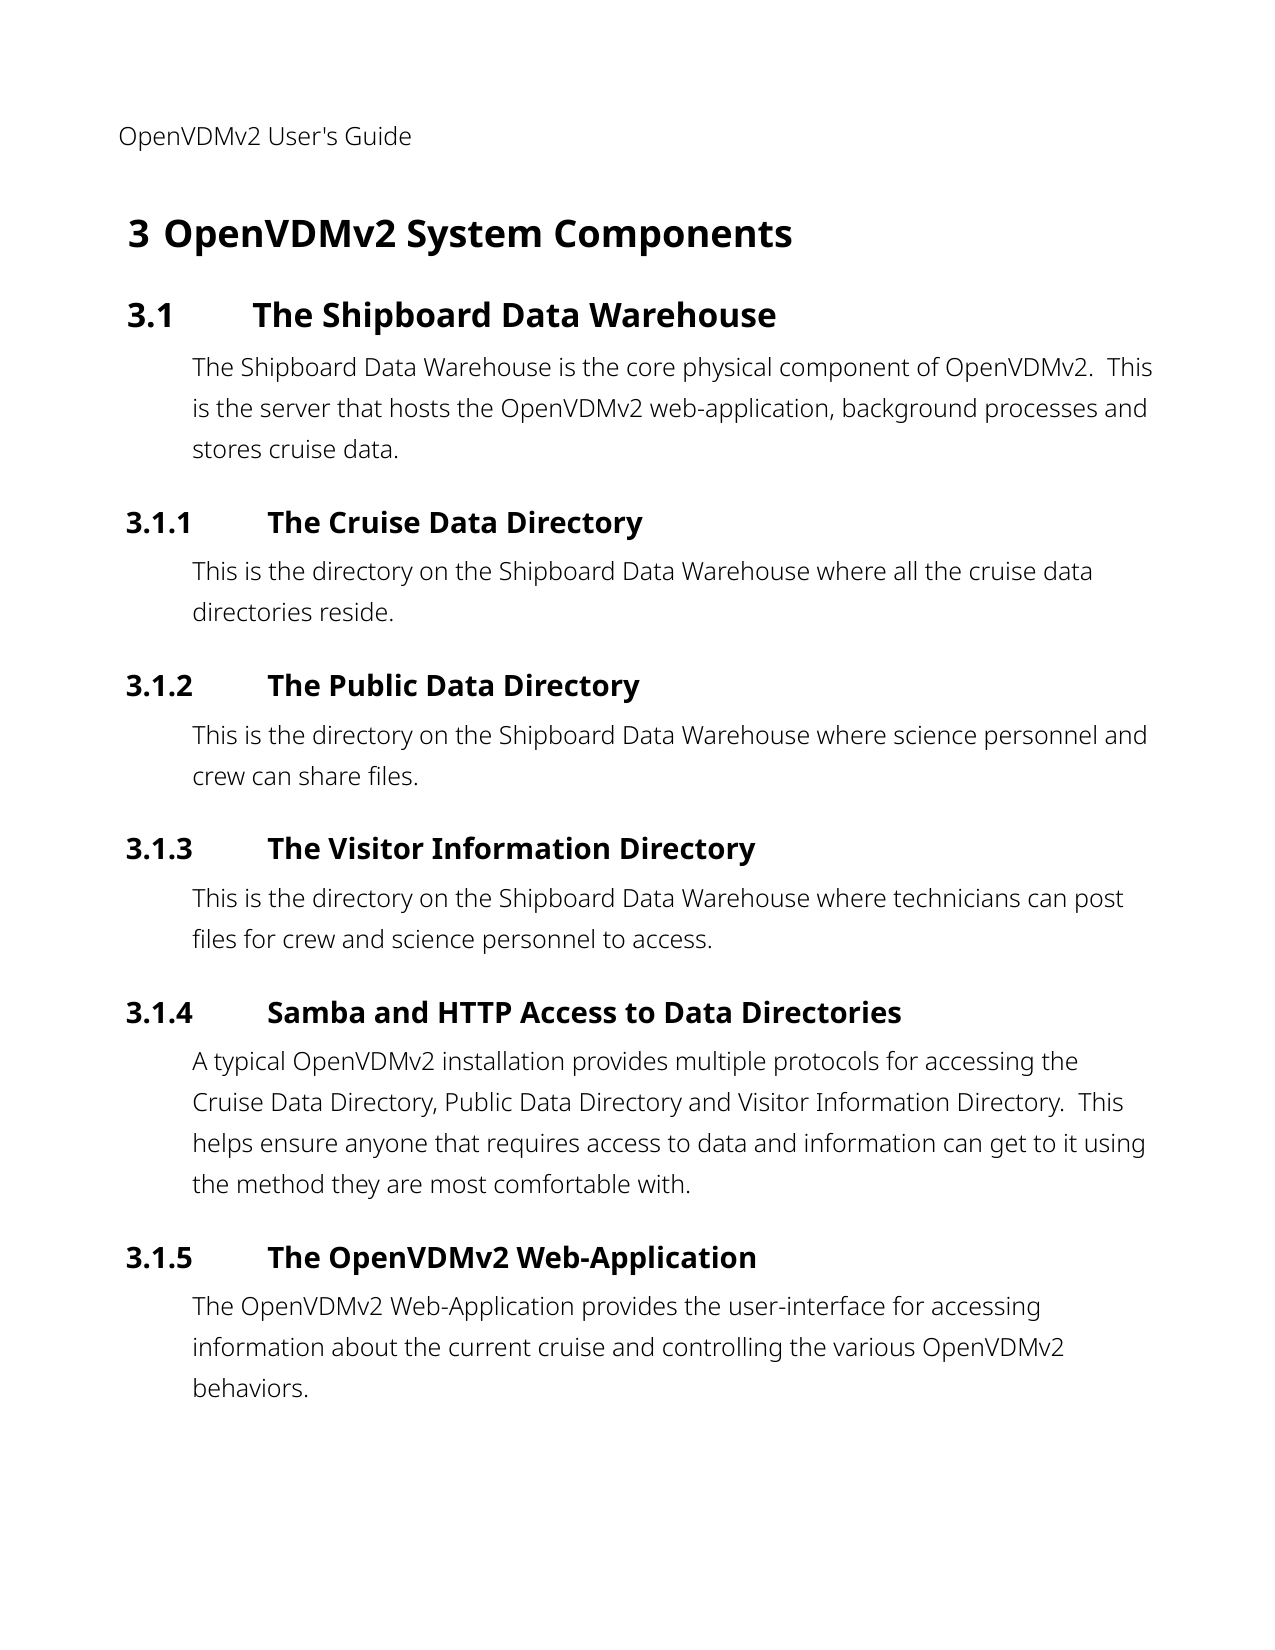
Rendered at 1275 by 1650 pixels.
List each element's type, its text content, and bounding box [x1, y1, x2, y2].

subtitle The Public Data Directory [118, 665, 1157, 705]
subtitle OpenVDMv2 System Components [118, 207, 1157, 258]
subtitle The OpenVDMv2 Web-Application [118, 1237, 1157, 1277]
subtitle The Cruise Data Directory [118, 502, 1157, 542]
text A typical OpenVDMv2 installation provides multiple protocols for accessing the Cruise Data Directory, Public Data Directory and Visitor Information Directory. This helps ensure anyone that requires access to data and information can get to it using the method they are most comfortable with. [192, 1044, 1157, 1201]
text The OpenVDMv2 Web-Application provides the user-interface for accessing information about the current cruise and controlling the various OpenVDMv2 behaviors. [192, 1289, 1157, 1405]
subtitle The Shipboard Data Warehouse [118, 292, 1157, 337]
text This is the directory on the Shipboard Data Warehouse where all the cruise data directories reside. [192, 554, 1157, 629]
text The Shipboard Data Warehouse is the core physical component of OpenVDMv2. This is the server that hosts the OpenVDMv2 web-application, background processes and stores cruise data. [192, 350, 1157, 466]
text This is the directory on the Shipboard Data Warehouse where technicians can post files for crew and science personnel to access. [192, 881, 1157, 956]
subtitle Samba and HTTP Access to Data Directories [118, 992, 1157, 1032]
subtitle The Visitor Information Directory [118, 828, 1157, 868]
text This is the directory on the Shipboard Data Warehouse where science personnel and crew can share files. [192, 717, 1157, 792]
